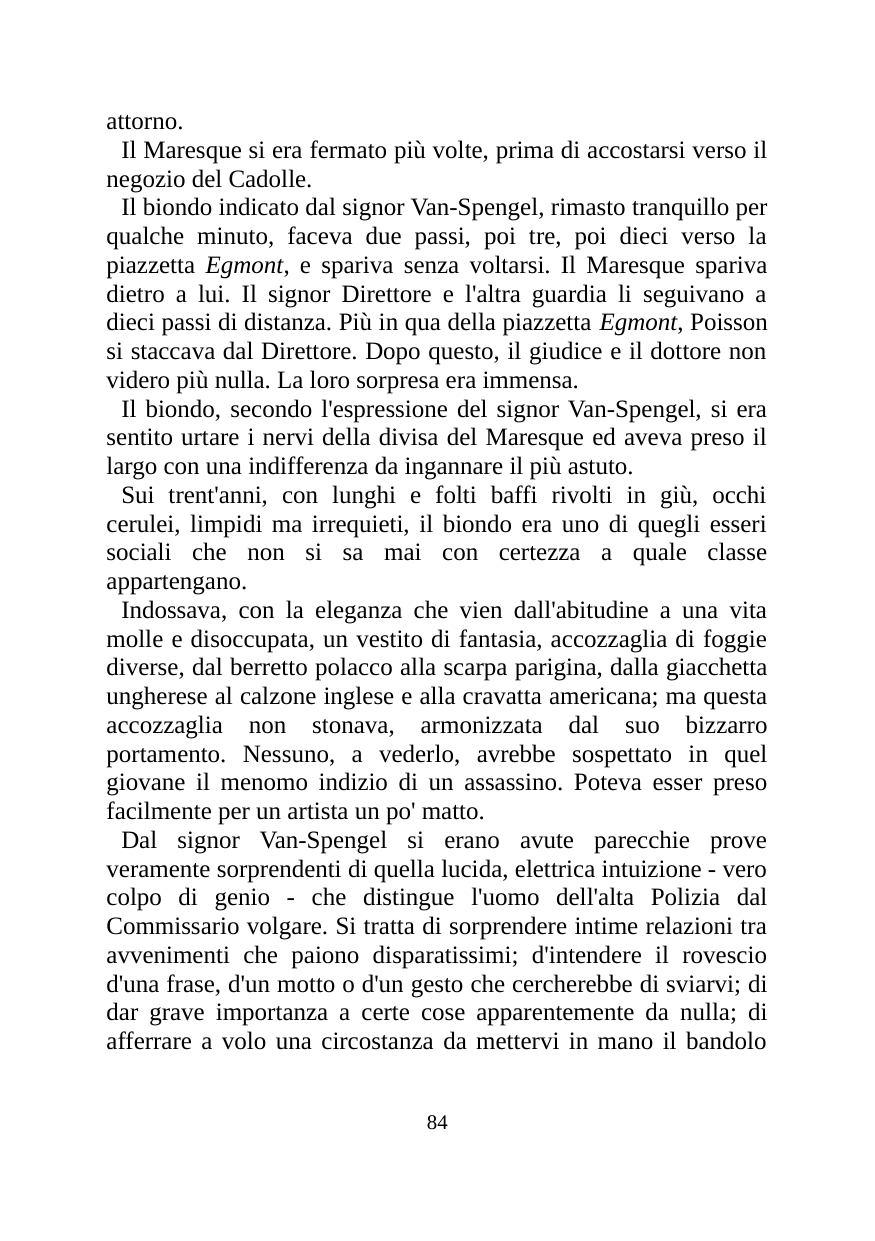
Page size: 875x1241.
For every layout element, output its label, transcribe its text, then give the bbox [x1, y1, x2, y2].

text Indossava, con la eleganza che vien dall'abitudine a una vita molle e disoccupata, un vestito di fantasia, accozzaglia di foggie diverse, dal berretto polacco alla scarpa parigina, dalla giacchetta ungherese al calzone inglese e alla cravatta americana; ma questa accozzaglia non stonava, armonizzata dal suo bizzarro portamento. Nessuno, a vederlo, avrebbe sospettato in quel giovane il menomo indizio di un assassino. Poteva esser preso facilmente per un artista un po' matto. [106, 595, 768, 825]
text Il Maresque si era fermato più volte, prima di accostarsi verso il negozio del Cadolle. [106, 135, 768, 192]
text attorno. [106, 106, 768, 135]
text Sui trent'anni, con lunghi e folti baffi rivolti in giù, occhi cerulei, limpidi ma irrequieti, il biondo era uno di quegli esseri sociali che non si sa mai con certezza a quale classe appartengano. [106, 480, 768, 595]
text Il biondo indicato dal signor Van-Spengel, rimasto tranquillo per qualche minuto, faceva due passi, poi tre, poi dieci verso la piazzetta Egmont, e spariva senza voltarsi. Il Maresque spariva dietro a lui. Il signor Direttore e l'altra guardia li seguivano a dieci passi di distanza. Più in qua della piazzetta Egmont, Poisson si staccava dal Direttore. Dopo questo, il giudice e il dottore non videro più nulla. La loro sorpresa era immensa. [106, 192, 768, 394]
text Dal signor Van-Spengel si erano avute parecchie prove veramente sorprendenti di quella lucida, elettrica intuizione - vero colpo di genio - che distingue l'uomo dell'alta Polizia dal Commissario volgare. Si tratta di sorprendere intime relazioni tra avvenimenti che paiono disparatissimi; d'intendere il rovescio d'una frase, d'un motto o d'un gesto che cercherebbe di sviarvi; di dar grave importanza a certe cose apparentemente da nulla; di afferrare a volo una circostanza da mettervi in mano il bandolo [106, 825, 768, 1055]
text Il biondo, secondo l'espressione del signor Van-Spengel, si era sentito urtare i nervi della divisa del Maresque ed aveva preso il largo con una indifferenza da ingannare il più astuto. [106, 394, 768, 480]
